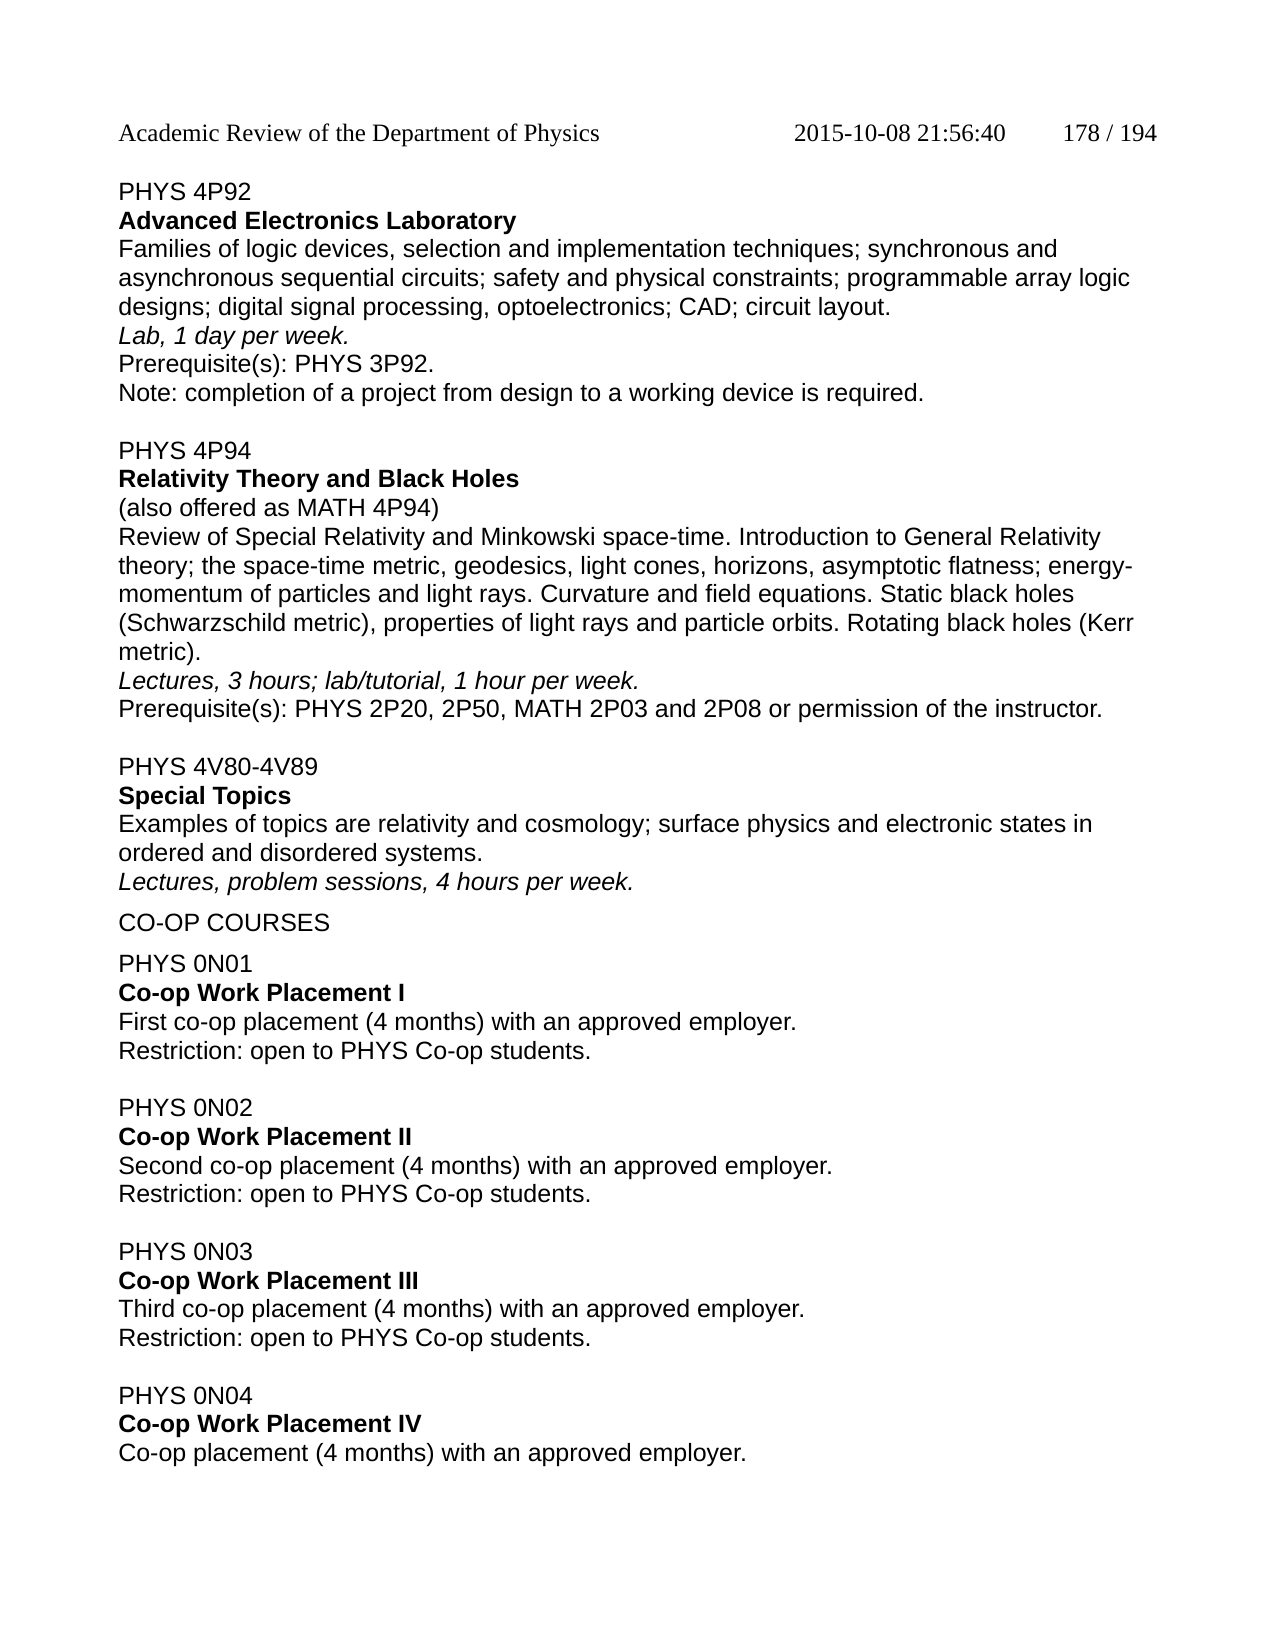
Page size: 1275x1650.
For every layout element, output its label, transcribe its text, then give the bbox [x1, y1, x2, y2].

text CO-OP COURSES [118, 908, 1157, 937]
text PHYS 0N01 Co-op Work Placement I First co-op placement (4 months) with an approved employer. Restriction: open to PHYS Co-op students. PHYS 0N02 Co-op Work Placement II Second co-op placement (4 months) with an approved employer. Restriction: open to PHYS Co-op students. PHYS 0N03 Co-op Work Placement III Third co-op placement (4 months) with an approved employer. Restriction: open to PHYS Co-op students. PHYS 0N04 Co-op Work Placement IV Co-op placement (4 months) with an approved employer. [118, 949, 1157, 1467]
text PHYS 4P92 Advanced Electronics Laboratory Families of logic devices, selection and implementation techniques; synchronous and asynchronous sequential circuits; safety and physical constraints; programmable array logic designs; digital signal processing, optoelectronics; CAD; circuit layout. Lab, 1 day per week. Prerequisite(s): PHYS 3P92. Note: completion of a project from design to a working device is required. PHYS 4P94 Relativity Theory and Black Holes (also offered as MATH 4P94) Review of Special Relativity and Minkowski space-time. Introduction to General Relativity theory; the space-time metric, geodesics, light cones, horizons, asymptotic flatness; energy-momentum of particles and light rays. Curvature and field equations. Static black holes (Schwarzschild metric), properties of light rays and particle orbits. Rotating black holes (Kerr metric). Lectures, 3 hours; lab/tutorial, 1 hour per week. Prerequisite(s): PHYS 2P20, 2P50, MATH 2P03 and 2P08 or permission of the instructor. PHYS 4V80-4V89 Special Topics Examples of topics are relativity and cosmology; surface physics and electronic states in ordered and disordered systems. Lectures, problem sessions, 4 hours per week. [118, 177, 1157, 896]
